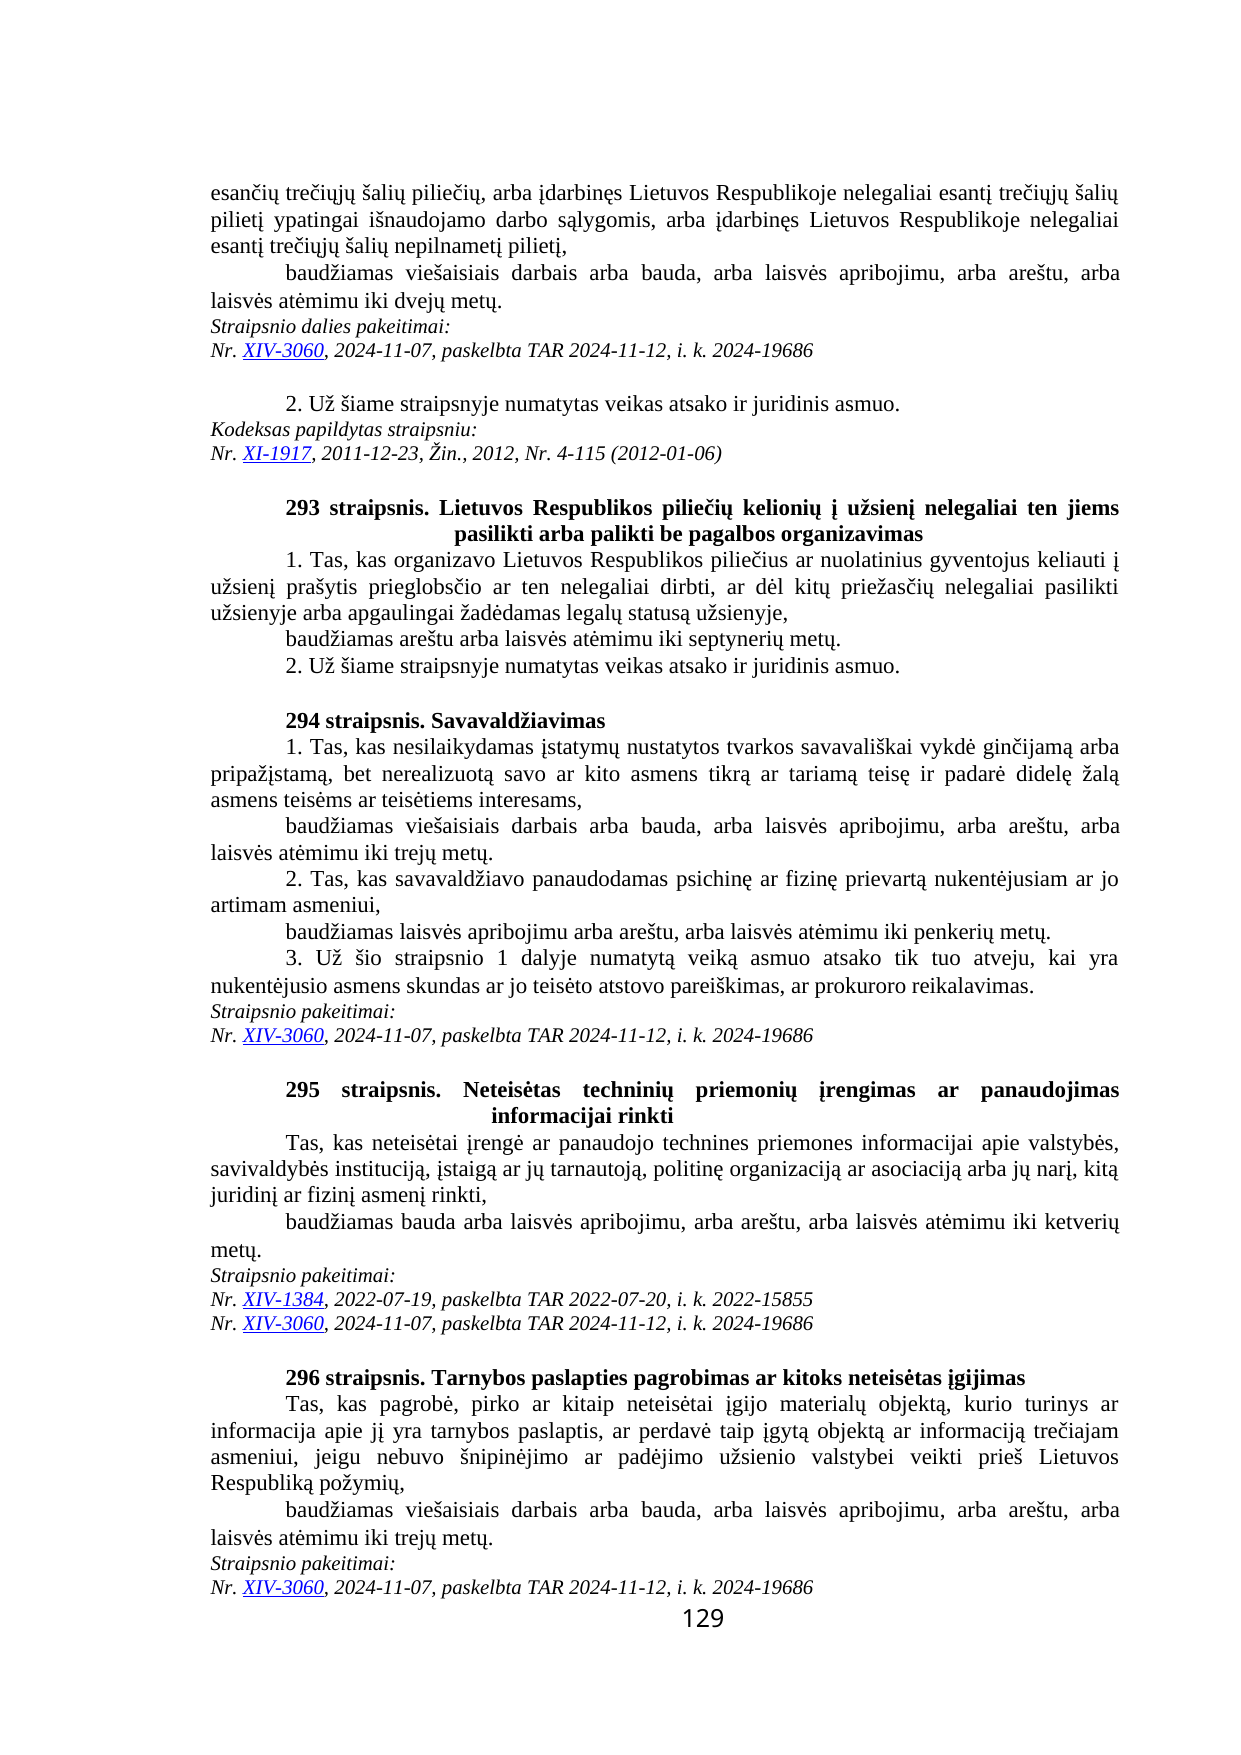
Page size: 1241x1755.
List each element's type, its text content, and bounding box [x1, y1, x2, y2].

text baudžiamas viešaisiais darbais arba bauda, arba laisvės apribojimu, arba areštu, arba laisvės atėmimu iki dvejų metų. [210, 258, 1120, 314]
text Tas, kas pagrobė, pirko ar kitaip neteisėtai įgijo materialų objektą, kurio turinys ar informacija apie jį yra tarnybos paslaptis, ar perdavė taip įgytą objektą ar informaciją trečiajam asmeniui, jeigu nebuvo šnipinėjimo ar padėjimo užsienio valstybei veikti prieš Lietuvos Respubliką požymių, [210, 1390, 1120, 1496]
text Nr. XI-1917, 2011-12-23, Žin., 2012, Nr. 4-115 (2012-01-06) [210, 441, 1120, 465]
text Nr. XIV-3060, 2024-11-07, paskelbta TAR 2024-11-12, i. k. 2024-19686 [210, 1575, 1120, 1599]
text Nr. XIV-1384, 2022-07-19, paskelbta TAR 2022-07-20, i. k. 2022-15855 [210, 1287, 1120, 1311]
text baudžiamas bauda arba laisvės apribojimu, arba areštu, arba laisvės atėmimu iki ketverių metų. [210, 1208, 1120, 1263]
text 2. Už šiame straipsnyje numatytas veikas atsako ir juridinis asmuo. [210, 652, 1120, 678]
text Tas, kas neteisėtai įrengė ar panaudojo technines priemones informacijai apie valstybės, savivaldybės instituciją, įstaigą ar jų tarnautoją, politinę organizaciją ar asociaciją arba jų narį, kitą juridinį ar fizinį asmenį rinkti, [210, 1129, 1120, 1208]
text baudžiamas areštu arba laisvės atėmimu iki septynerių metų. [210, 626, 1120, 652]
text 293 straipsnis. Lietuvos Respublikos piliečių kelionių į užsienį nelegaliai ten jiems pasilikti arba palikti be pagalbos organizavimas [285, 494, 1120, 546]
text Straipsnio pakeitimai: [210, 999, 1120, 1023]
text 2. Tas, kas savavaldžiavo panaudodamas psichinę ar fizinę prievartą nukentėjusiam ar jo artimam asmeniui, [210, 865, 1120, 918]
text Straipsnio pakeitimai: [210, 1263, 1120, 1287]
text 2. Už šiame straipsnyje numatytas veikas atsako ir juridinis asmuo. [210, 391, 1120, 417]
text baudžiamas viešaisiais darbais arba bauda, arba laisvės apribojimu, arba areštu, arba laisvės atėmimu iki trejų metų. [210, 1496, 1120, 1551]
text Nr. XIV-3060, 2024-11-07, paskelbta TAR 2024-11-12, i. k. 2024-19686 [210, 1311, 1120, 1335]
text esančių trečiųjų šalių piliečių, arba įdarbinęs Lietuvos Respublikoje nelegaliai esantį trečiųjų šalių pilietį ypatingai išnaudojamo darbo sąlygomis, arba įdarbinęs Lietuvos Respublikoje nelegaliai esantį trečiųjų šalių nepilnametį pilietį, [210, 179, 1120, 258]
text Nr. XIV-3060, 2024-11-07, paskelbta TAR 2024-11-12, i. k. 2024-19686 [210, 1023, 1120, 1047]
text Nr. XIV-3060, 2024-11-07, paskelbta TAR 2024-11-12, i. k. 2024-19686 [210, 338, 1120, 362]
text 1. Tas, kas organizavo Lietuvos Respublikos piliečius ar nuolatinius gyventojus keliauti į užsienį prašytis prieglobsčio ar ten nelegaliai dirbti, ar dėl kitų priežasčių nelegaliai pasilikti užsienyje arba apgaulingai žadėdamas legalų statusą užsienyje, [210, 546, 1120, 626]
text Kodeksas papildytas straipsniu: [210, 417, 1120, 441]
text 295 straipsnis. Neteisėtas techninių priemonių įrengimas ar panaudojimas informacijai rinkti [285, 1076, 1120, 1129]
text 294 straipsnis. Savavaldžiavimas [210, 707, 1120, 733]
text 1. Tas, kas nesilaikydamas įstatymų nustatytos tvarkos savavališkai vykdė ginčijamą arba pripažįstamą, bet nerealizuotą savo ar kito asmens tikrą ar tariamą teisę ir padarė didelę žalą asmens teisėms ar teisėtiems interesams, [210, 733, 1120, 812]
text 3. Už šio straipsnio 1 dalyje numatytą veiką asmuo atsako tik tuo atveju, kai yra nukentėjusio asmens skundas ar jo teisėto atstovo pareiškimas, ar prokuroro reikalavimas. [210, 944, 1120, 999]
text 296 straipsnis. Tarnybos paslapties pagrobimas ar kitoks neteisėtas įgijimas [210, 1364, 1120, 1390]
text Straipsnio pakeitimai: [210, 1551, 1120, 1575]
text baudžiamas laisvės apribojimu arba areštu, arba laisvės atėmimu iki penkerių metų. [210, 918, 1120, 944]
text baudžiamas viešaisiais darbais arba bauda, arba laisvės apribojimu, arba areštu, arba laisvės atėmimu iki trejų metų. [210, 812, 1120, 865]
text Straipsnio dalies pakeitimai: [210, 314, 1120, 338]
